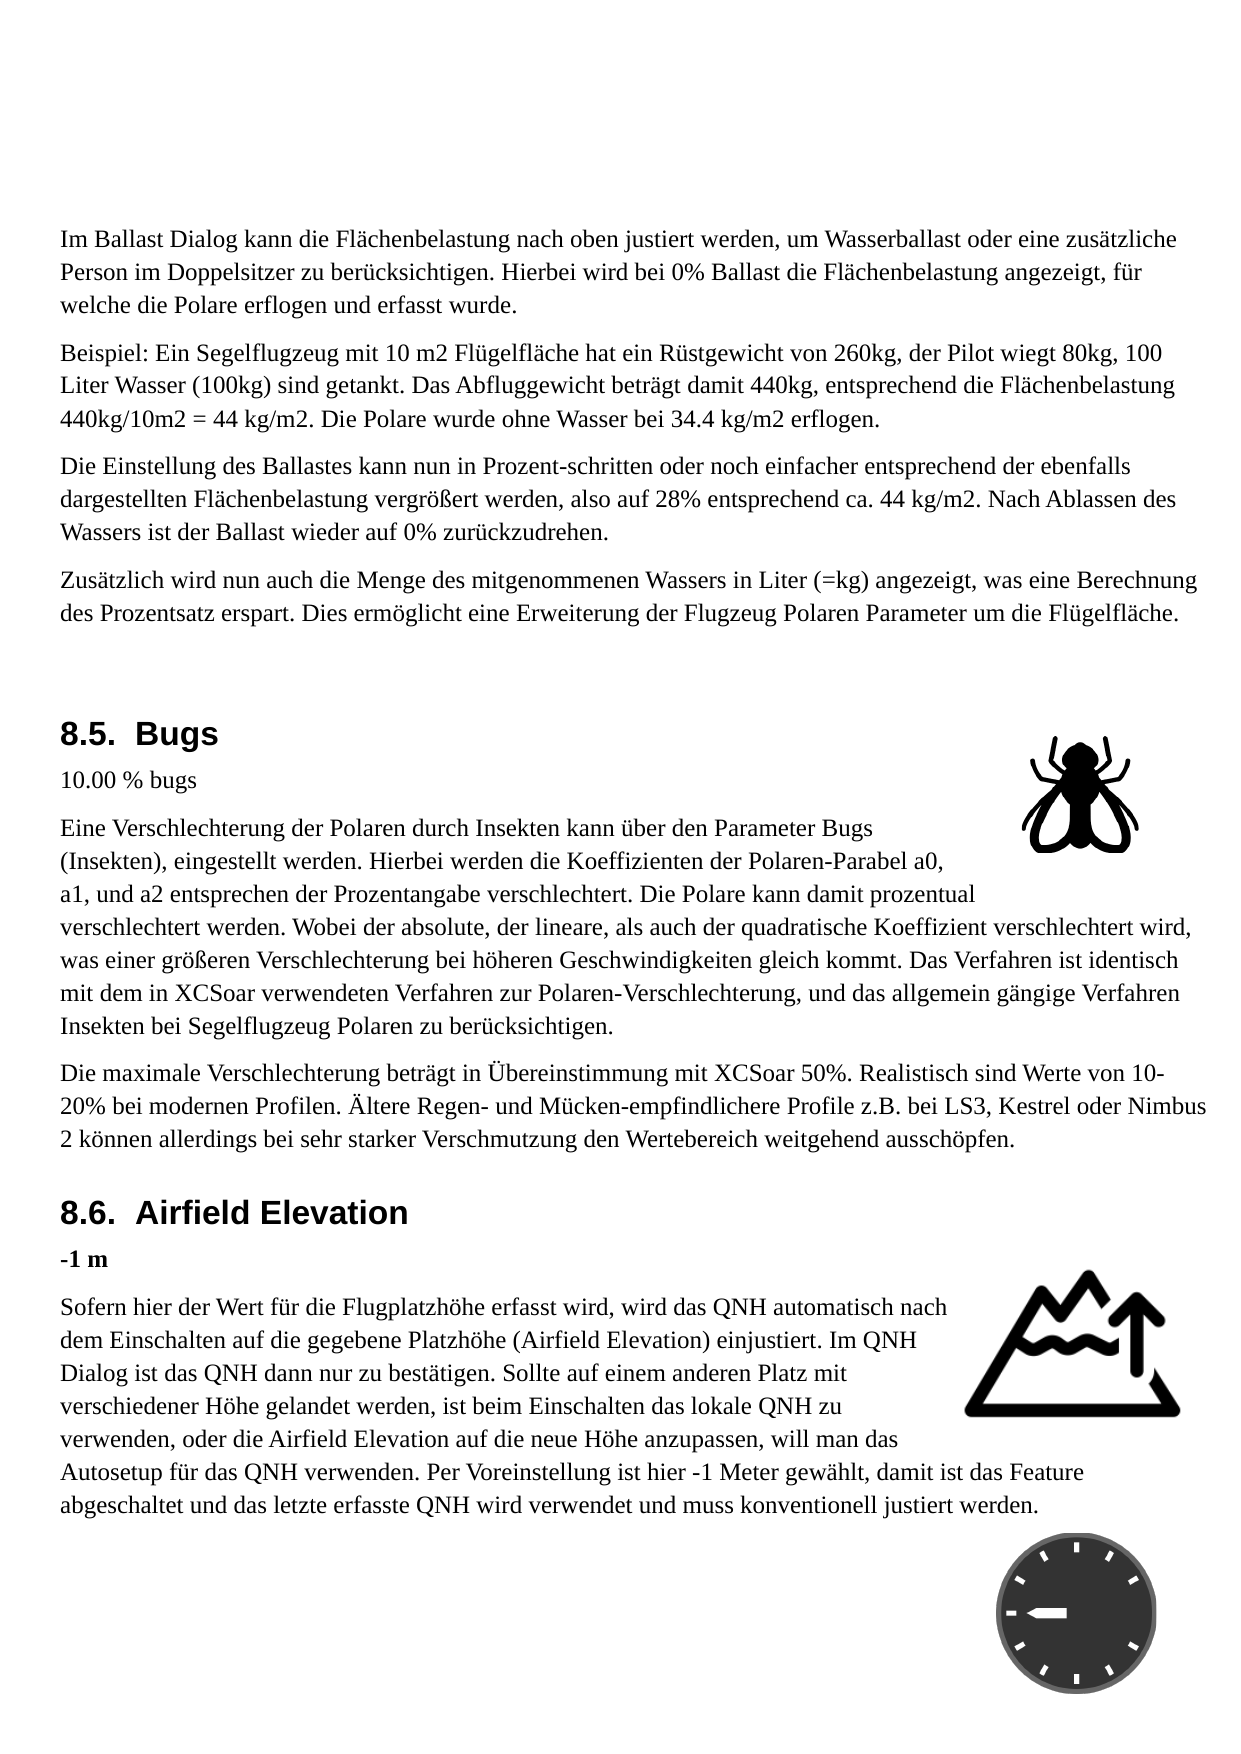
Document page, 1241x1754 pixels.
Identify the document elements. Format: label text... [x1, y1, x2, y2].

subtitle Bugs [60, 714, 1207, 753]
picture [959, 1230, 1186, 1457]
text Beispiel: Ein Segelflugzeug mit 10 m2 Flügelfläche hat ein Rüstgewicht von 260kg, der Pilot wiegt 80kg, 100 Liter Wasser (100kg) sind getankt. Das Abfluggewicht beträgt damit 440kg, entsprechend die Flächenbelastung 440kg/10m2 = 44 kg/m2. Die Polare wurde ohne Wasser bei 34.4 kg/m2 erflogen. [60, 338, 1207, 432]
text [1186, 1244, 1207, 1273]
text [1139, 765, 1207, 794]
text Eine Verschlechterung der Polaren durch Insekten kann über den Parameter Bugs (Insekten), eingestellt werden. Hierbei werden die Koeffizienten der Polaren-Parabel a0, a1, und a2 entsprechen der Prozentangabe verschlechtert. Die Polare kann damit prozentual verschlechtert werden. Wobei der absolute, der lineare, als auch der quadratische Koeffizient verschlechtert wird, was einer größeren Verschlechterung bei höheren Geschwindigkeiten gleich kommt. Das Verfahren ist identisch mit dem in XCSoar verwendeten Verfahren zur Polaren-Verschlechterung, und das allgemein gängige Verfahren Insekten bei Segelflugzeug Polaren zu berücksichtigen. [60, 813, 1207, 1039]
text 10.00 % bugs [60, 765, 1021, 794]
text -1 m [60, 1244, 959, 1273]
text Die Einstellung des Ballastes kann nun in Prozent-schritten oder noch einfacher entsprechend der ebenfalls dargestellten Flächenbelastung vergrößert werden, also auf 28% entsprechend ca. 44 kg/m2. Nach Ablassen des Wassers ist der Ballast wieder auf 0% zurückzudrehen. [60, 451, 1207, 546]
subtitle Airfield Elevation [60, 1193, 1207, 1232]
text Im Ballast Dialog kann die Flächenbelastung nach oben justiert werden, um Wasserballast oder eine zusätzliche Person im Doppelsitzer zu berücksichtigen. Hierbei wird bei 0% Ballast die Flächenbelastung angezeigt, für welche die Polare erflogen und erfasst wurde. [60, 224, 1207, 319]
text Zusätzlich wird nun auch die Menge des mitgenommenen Wassers in Liter (=kg) angezeigt, was eine Berechnung des Prozentsatz erspart. Dies ermöglicht eine Erweiterung der Flugzeug Polaren Parameter um die Flügelfläche. [60, 565, 1207, 627]
picture [996, 1533, 1157, 1694]
picture [1021, 736, 1139, 853]
text Sofern hier der Wert für die Flugplatzhöhe erfasst wird, wird das QNH automatisch nach dem Einschalten auf die gegebene Platzhöhe (Airfield Elevation) einjustiert. Im QNH Dialog ist das QNH dann nur zu bestätigen. Sollte auf einem anderen Platz mit verschiedener Höhe gelandet werden, ist beim Einschalten das lokale QNH zu verwenden, oder die Airfield Elevation auf die neue Höhe anzupassen, will man das Autosetup für das QNH verwenden. Per Voreinstellung ist hier -1 Meter gewählt, damit ist das Feature abgeschaltet und das letzte erfasste QNH wird verwendet und muss konventionell justiert werden. [60, 1292, 1207, 1518]
text Die maximale Verschlechterung beträgt in Übereinstimmung mit XCSoar 50%. Realistisch sind Werte von 10-20% bei modernen Profilen. Ältere Regen- und Mücken-empfindlichere Profile z.B. bei LS3, Kestrel oder Nimbus 2 können allerdings bei sehr starker Verschmutzung den Wertebereich weitgehend ausschöpfen. [60, 1058, 1207, 1153]
